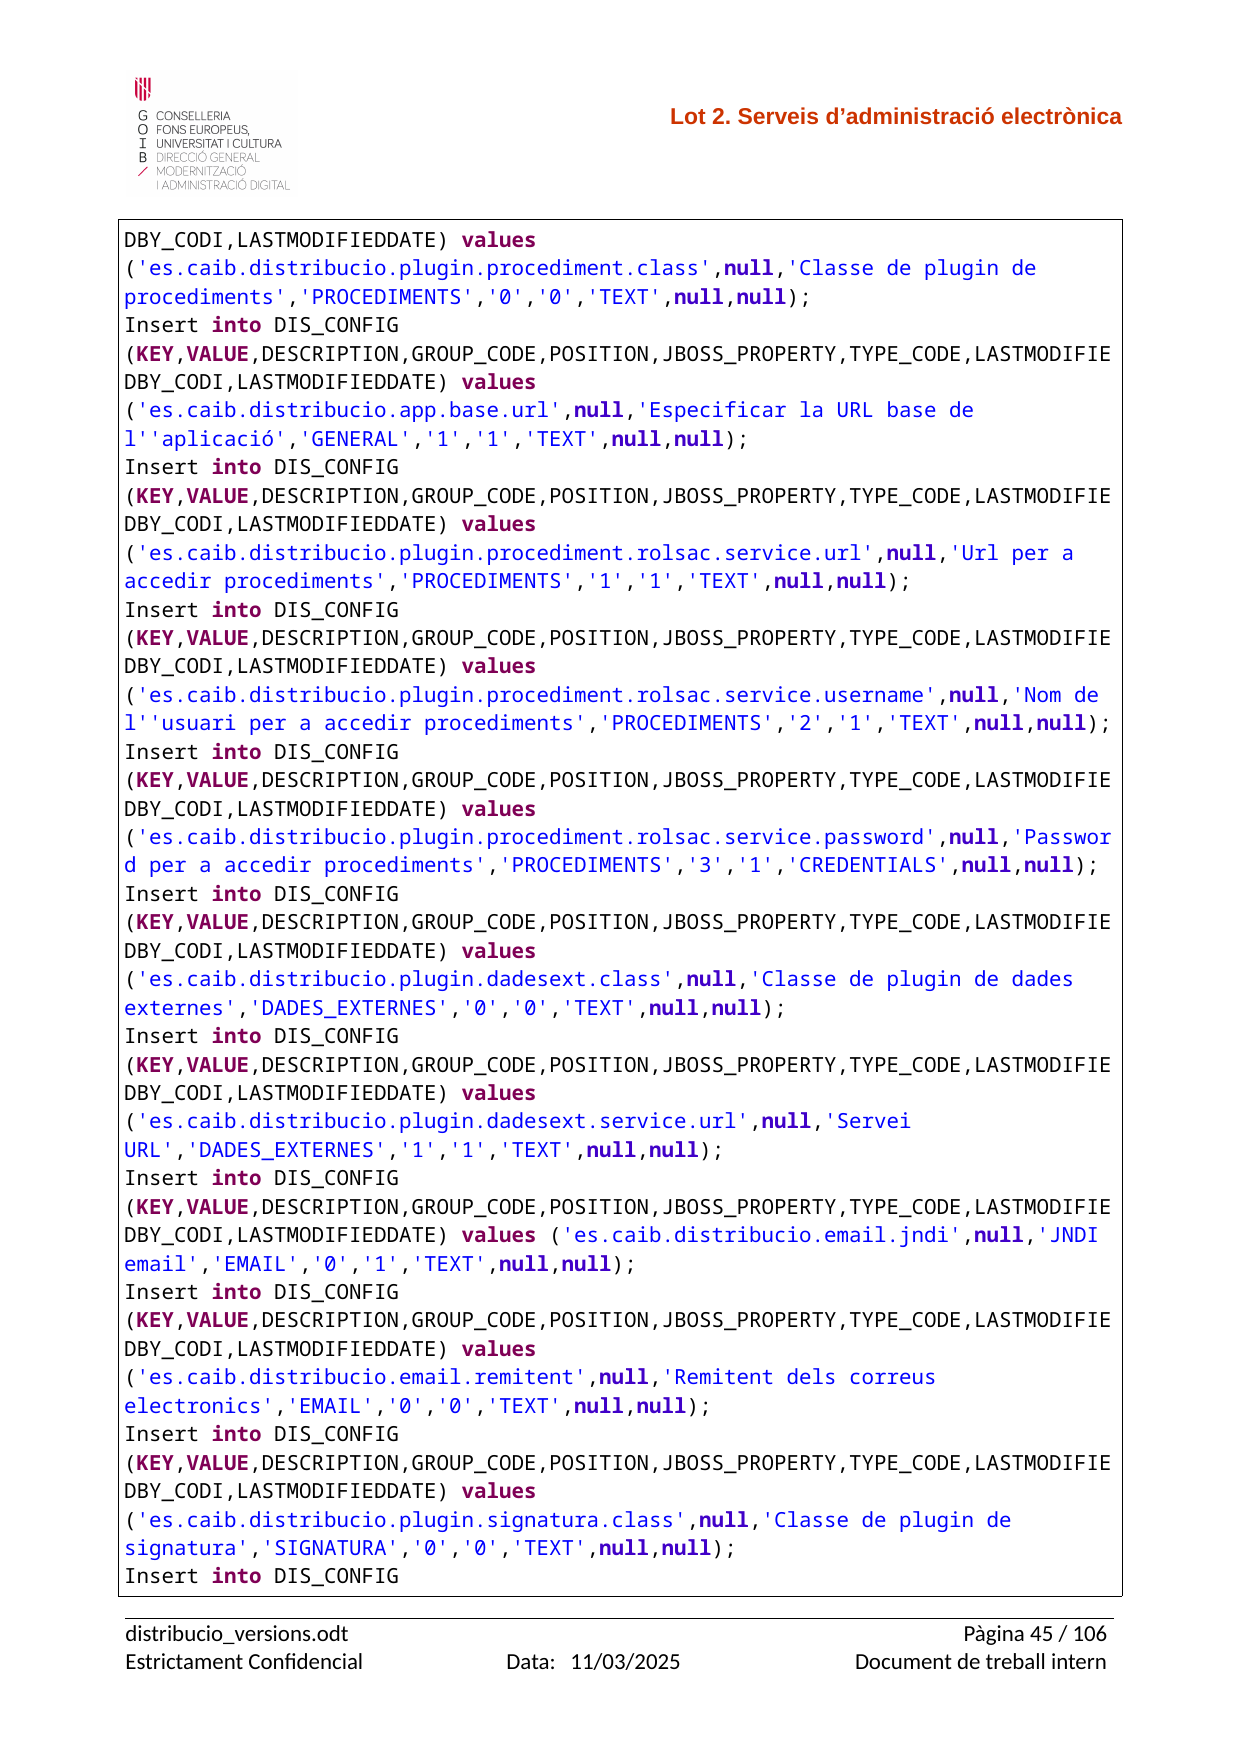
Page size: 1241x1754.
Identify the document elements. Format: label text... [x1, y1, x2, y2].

table_header DBY_CODI,LASTMODIFIEDDATE) values ('es.caib.distribucio.plugin.procediment.class',null,'Classe de plugin de procediments','PROCEDIMENTS','0','0','TEXT',null,null); Insert into DIS_CONFIG (KEY,VALUE,DESCRIPTION,GROUP_CODE,POSITION,JBOSS_PROPERTY,TYPE_CODE,LASTMODIFIEDBY_CODI,LASTMODIFIEDDATE) values ('es.caib.distribucio.app.base.url',null,'Especificar la URL base de l''aplicació','GENERAL','1','1','TEXT',null,null); Insert into DIS_CONFIG (KEY,VALUE,DESCRIPTION,GROUP_CODE,POSITION,JBOSS_PROPERTY,TYPE_CODE,LASTMODIFIEDBY_CODI,LASTMODIFIEDDATE) values ('es.caib.distribucio.plugin.procediment.rolsac.service.url',null,'Url per a accedir procediments','PROCEDIMENTS','1','1','TEXT',null,null); Insert into DIS_CONFIG (KEY,VALUE,DESCRIPTION,GROUP_CODE,POSITION,JBOSS_PROPERTY,TYPE_CODE,LASTMODIFIEDBY_CODI,LASTMODIFIEDDATE) values ('es.caib.distribucio.plugin.procediment.rolsac.service.username',null,'Nom de l''usuari per a accedir procediments','PROCEDIMENTS','2','1','TEXT',null,null); Insert into DIS_CONFIG (KEY,VALUE,DESCRIPTION,GROUP_CODE,POSITION,JBOSS_PROPERTY,TYPE_CODE,LASTMODIFIEDBY_CODI,LASTMODIFIEDDATE) values ('es.caib.distribucio.plugin.procediment.rolsac.service.password',null,'Password per a accedir procediments','PROCEDIMENTS','3','1','CREDENTIALS',null,null); Insert into DIS_CONFIG (KEY,VALUE,DESCRIPTION,GROUP_CODE,POSITION,JBOSS_PROPERTY,TYPE_CODE,LASTMODIFIEDBY_CODI,LASTMODIFIEDDATE) values ('es.caib.distribucio.plugin.dadesext.class',null,'Classe de plugin de dades externes','DADES_EXTERNES','0','0','TEXT',null,null); Insert into DIS_CONFIG (KEY,VALUE,DESCRIPTION,GROUP_CODE,POSITION,JBOSS_PROPERTY,TYPE_CODE,LASTMODIFIEDBY_CODI,LASTMODIFIEDDATE) values ('es.caib.distribucio.plugin.dadesext.service.url',null,'Servei URL','DADES_EXTERNES','1','1','TEXT',null,null); Insert into DIS_CONFIG (KEY,VALUE,DESCRIPTION,GROUP_CODE,POSITION,JBOSS_PROPERTY,TYPE_CODE,LASTMODIFIEDBY_CODI,LASTMODIFIEDDATE) values ('es.caib.distribucio.email.jndi',null,'JNDI email','EMAIL','0','1','TEXT',null,null); Insert into DIS_CONFIG (KEY,VALUE,DESCRIPTION,GROUP_CODE,POSITION,JBOSS_PROPERTY,TYPE_CODE,LASTMODIFIEDBY_CODI,LASTMODIFIEDDATE) values ('es.caib.distribucio.email.remitent',null,'Remitent dels correus electronics','EMAIL','0','0','TEXT',null,null); Insert into DIS_CONFIG (KEY,VALUE,DESCRIPTION,GROUP_CODE,POSITION,JBOSS_PROPERTY,TYPE_CODE,LASTMODIFIEDBY_CODI,LASTMODIFIEDDATE) values ('es.caib.distribucio.plugin.signatura.class',null,'Classe de plugin de signatura','SIGNATURA','0','0','TEXT',null,null); Insert into DIS_CONFIG [119, 220, 1122, 1596]
picture [126, 70, 299, 197]
